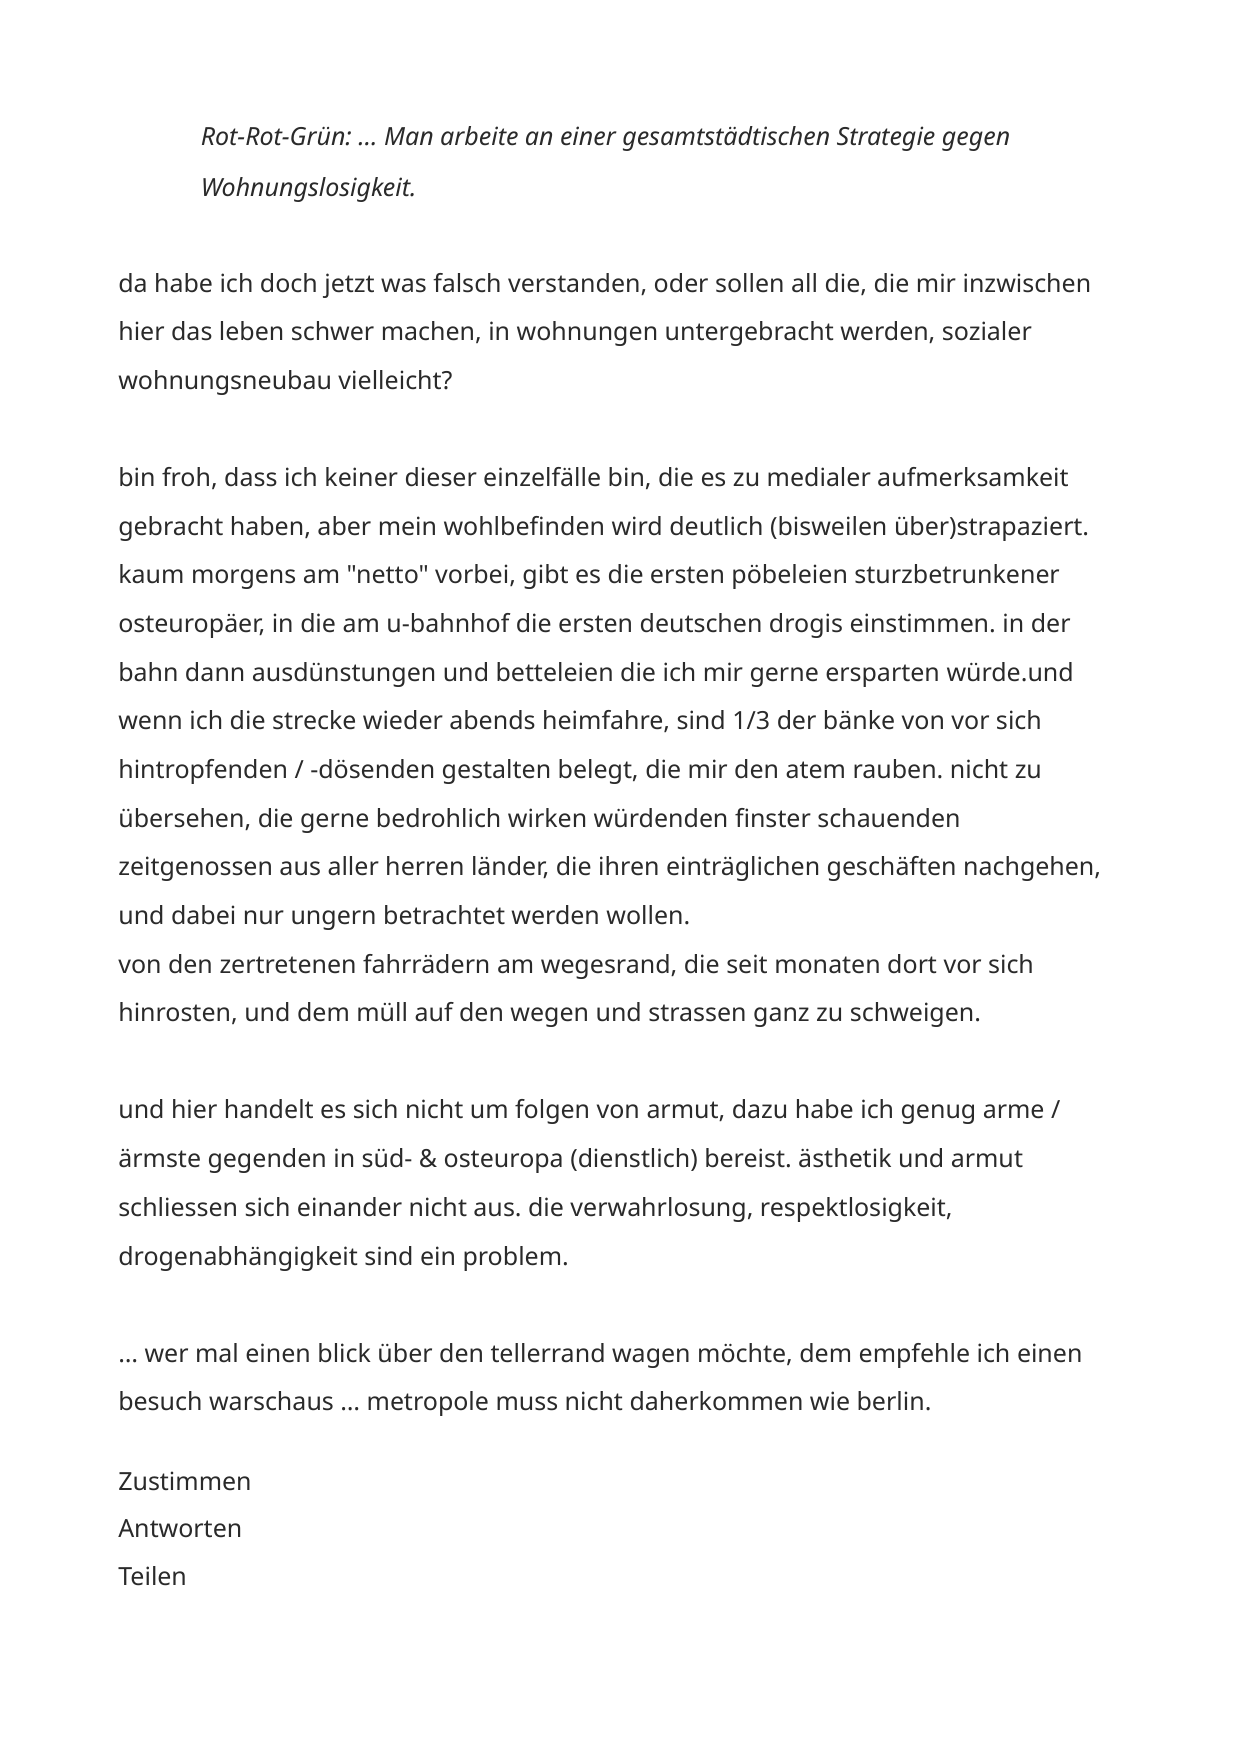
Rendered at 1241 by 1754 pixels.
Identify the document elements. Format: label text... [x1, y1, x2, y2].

text Zustimmen [118, 1464, 1122, 1498]
text da habe ich doch jetzt was falsch verstanden, oder sollen all die, die mir inzwischen hier das leben schwer machen, in wohnungen untergebracht werden, sozialer wohnungsneubau vielleicht? bin froh, dass ich keiner dieser einzelfälle bin, die es zu medialer aufmerksamkeit gebracht haben, aber mein wohlbefinden wird deutlich (bisweilen über)strapaziert. kaum morgens am "netto" vorbei, gibt es die ersten pöbeleien sturzbetrunkener osteuropäer, in die am u-bahnhof die ersten deutschen drogis einstimmen. in der bahn dann ausdünstungen und betteleien die ich mir gerne ersparten würde.und wenn ich die strecke wieder abends heimfahre, sind 1/3 der bänke von vor sich hintropfenden / -dösenden gestalten belegt, die mir den atem rauben. nicht zu übersehen, die gerne bedrohlich wirken würdenden finster schauenden zeitgenossen aus aller herren länder, die ihren einträglichen geschäften nachgehen, und dabei nur ungern betrachtet werden wollen. von den zertretenen fahrrädern am wegesrand, die seit monaten dort vor sich hinrosten, und dem müll auf den wegen und strassen ganz zu schweigen. und hier handelt es sich nicht um folgen von armut, dazu habe ich genug arme / ärmste gegenden in süd- & osteuropa (dienstlich) bereist. ästhetik und armut schliessen sich einander nicht aus. die verwahrlosung, respektlosigkeit, drogenabhängigkeit sind ein problem. … wer mal einen blick über den tellerrand wagen möchte, dem empfehle ich einen besuch warschaus … metropole muss nicht daherkommen wie berlin. [118, 265, 1122, 1418]
text Teilen [118, 1558, 1122, 1592]
text Antworten [118, 1511, 1122, 1545]
text ﻿Rot-Rot-Grün: … Man arbeite an einer gesamtstädtischen Strategie gegen Wohnungslosigkeit. [201, 118, 1063, 204]
